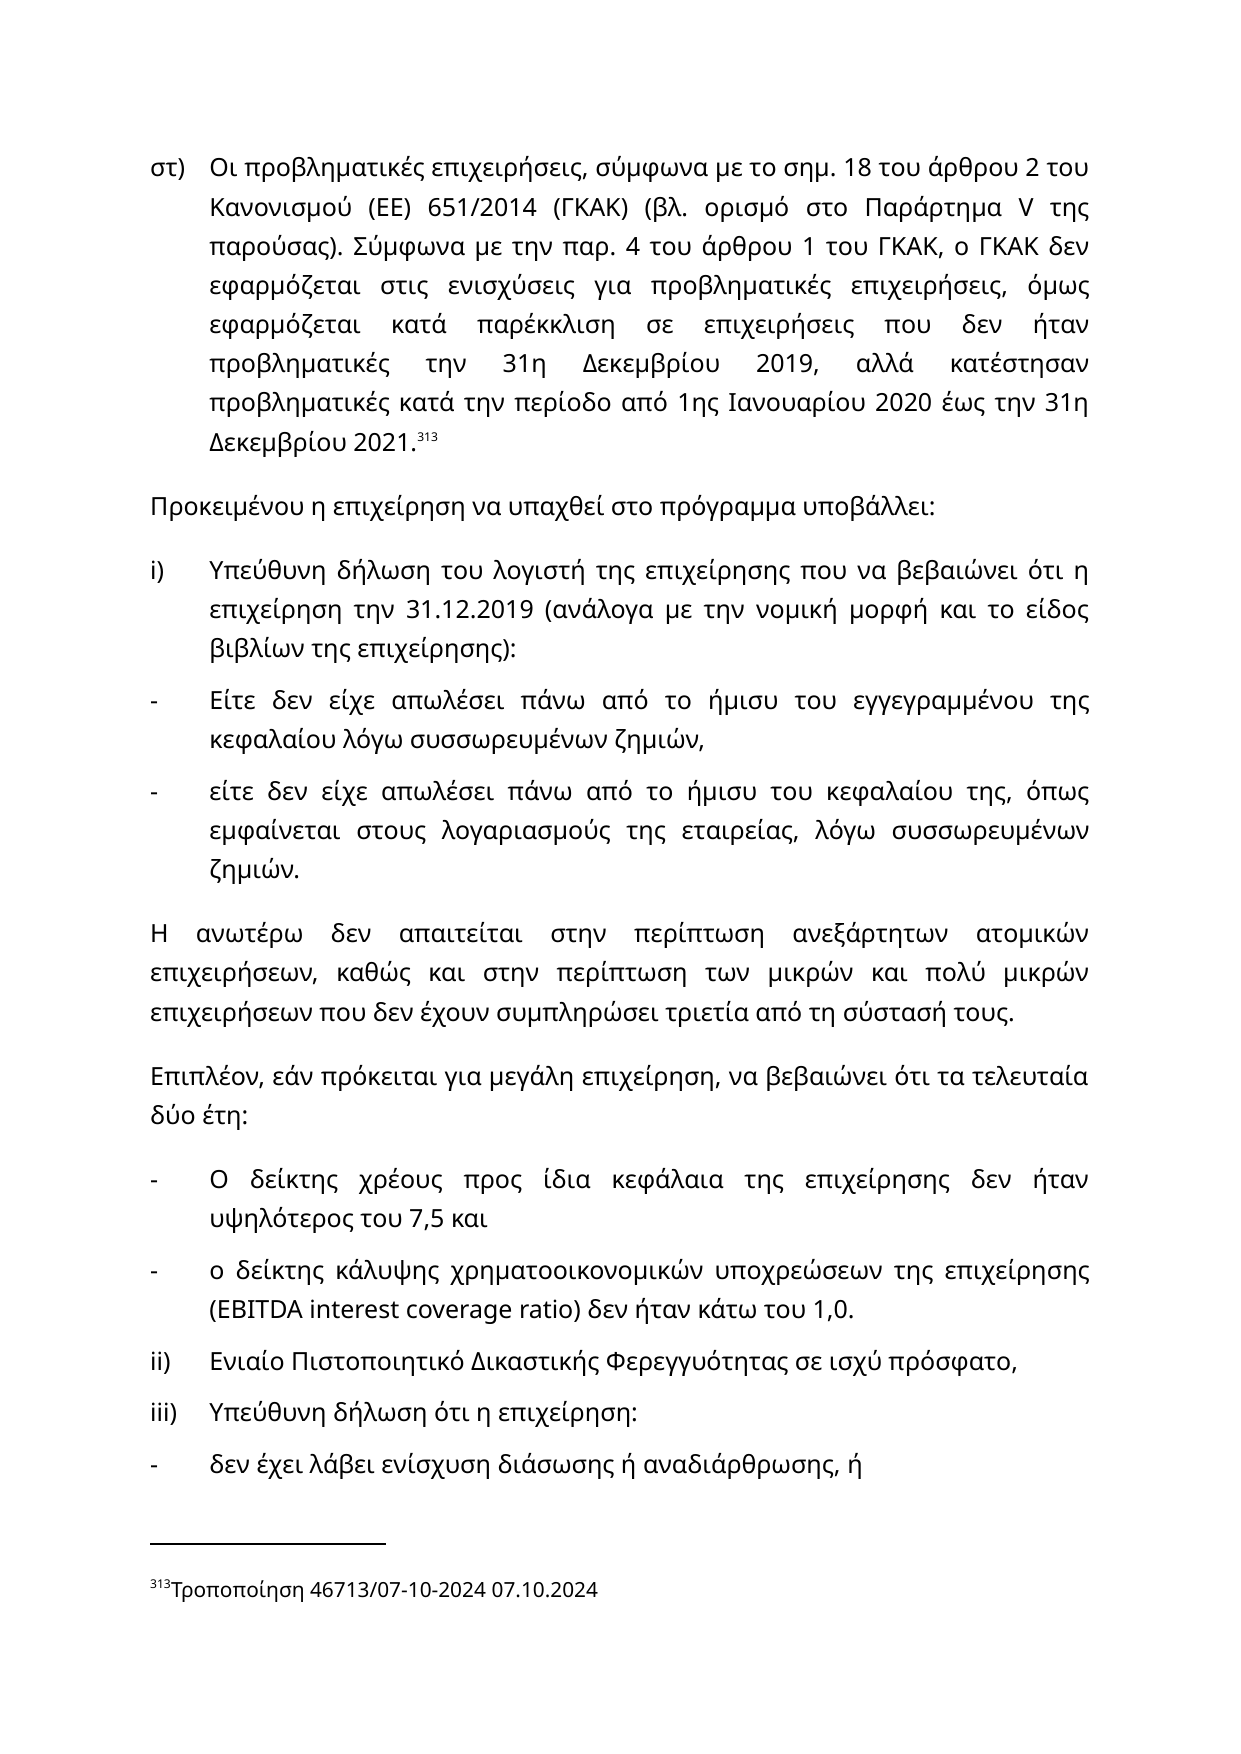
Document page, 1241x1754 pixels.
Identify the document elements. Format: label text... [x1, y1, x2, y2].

text Επιπλέον, εάν πρόκειται για μεγάλη επιχείρηση, να βεβαιώνει ότι τα τελευταία δύο έτη: [150, 1058, 1090, 1132]
list - είτε δεν είχε απωλέσει πάνω από το ήμισυ του κεφαλαίου της, όπως εμφαίνεται στους λογαριασμούς της εταιρείας, λόγω συσσωρευμένων ζημιών. [150, 773, 1090, 886]
list - δεν έχει λάβει ενίσχυση διάσωσης ή αναδιάρθρωσης, ή [150, 1447, 1090, 1481]
text Τροποποίηση 46713/07-10-2024 07.10.2024 [150, 1576, 1090, 1604]
list ii) Ενιαίο Πιστοποιητικό Δικαστικής Φερεγγυότητας σε ισχύ πρόσφατο, [150, 1343, 1090, 1377]
text Προκειμένου η επιχείρηση να υπαχθεί στο πρόγραμμα υποβάλλει: [150, 488, 1090, 522]
list - ο δείκτης κάλυψης χρηματοοικονομικών υποχρεώσεων της επιχείρησης (EBITDA interest coverage ratio) δεν ήταν κάτω του 1,0. [150, 1252, 1090, 1326]
list i) Υπεύθυνη δήλωση του λογιστή της επιχείρησης που να βεβαιώνει ότι η επιχείρηση την 31.12.2019 (ανάλογα με την νομική μορφή και το είδος βιβλίων της επιχείρησης): [150, 552, 1090, 665]
list iii) Υπεύθυνη δήλωση ότι η επιχείρηση: [150, 1395, 1090, 1429]
text Η ανωτέρω δεν απαιτείται στην περίπτωση ανεξάρτητων ατομικών επιχειρήσεων, καθώς και στην περίπτωση των μικρών και πολύ μικρών επιχειρήσεων που δεν έχουν συμπληρώσει τριετία από τη σύστασή τους. [150, 916, 1090, 1028]
list - Είτε δεν είχε απωλέσει πάνω από το ήμισυ του εγγεγραμμένου της κεφαλαίου λόγω συσσωρευμένων ζημιών, [150, 682, 1090, 756]
list - Ο δείκτης χρέους προς ίδια κεφάλαια της επιχείρησης δεν ήταν υψηλότερος του 7,5 και [150, 1162, 1090, 1235]
list στ) Οι προβληματικές επιχειρήσεις, σύμφωνα με το σημ. 18 του άρθρου 2 του Κανονισμού (ΕΕ) 651/2014 (ΓΚΑΚ) (βλ. ορισμό στο Παράρτημα V της παρούσας). Σύμφωνα με την παρ. 4 του άρθρου 1 του ΓΚΑΚ, ο ΓΚΑΚ δεν εφαρμόζεται στις ενισχύσεις για προβληματικές επιχειρήσεις, όμως εφαρμόζεται κατά παρέκκλιση σε επιχειρήσεις που δεν ήταν προβληματικές την 31η Δεκεμβρίου 2019, αλλά κατέστησαν προβληματικές κατά την περίοδο από 1ης Ιανουαρίου 2020 έως την 31η Δεκεμβρίου 2021. [150, 150, 1090, 458]
